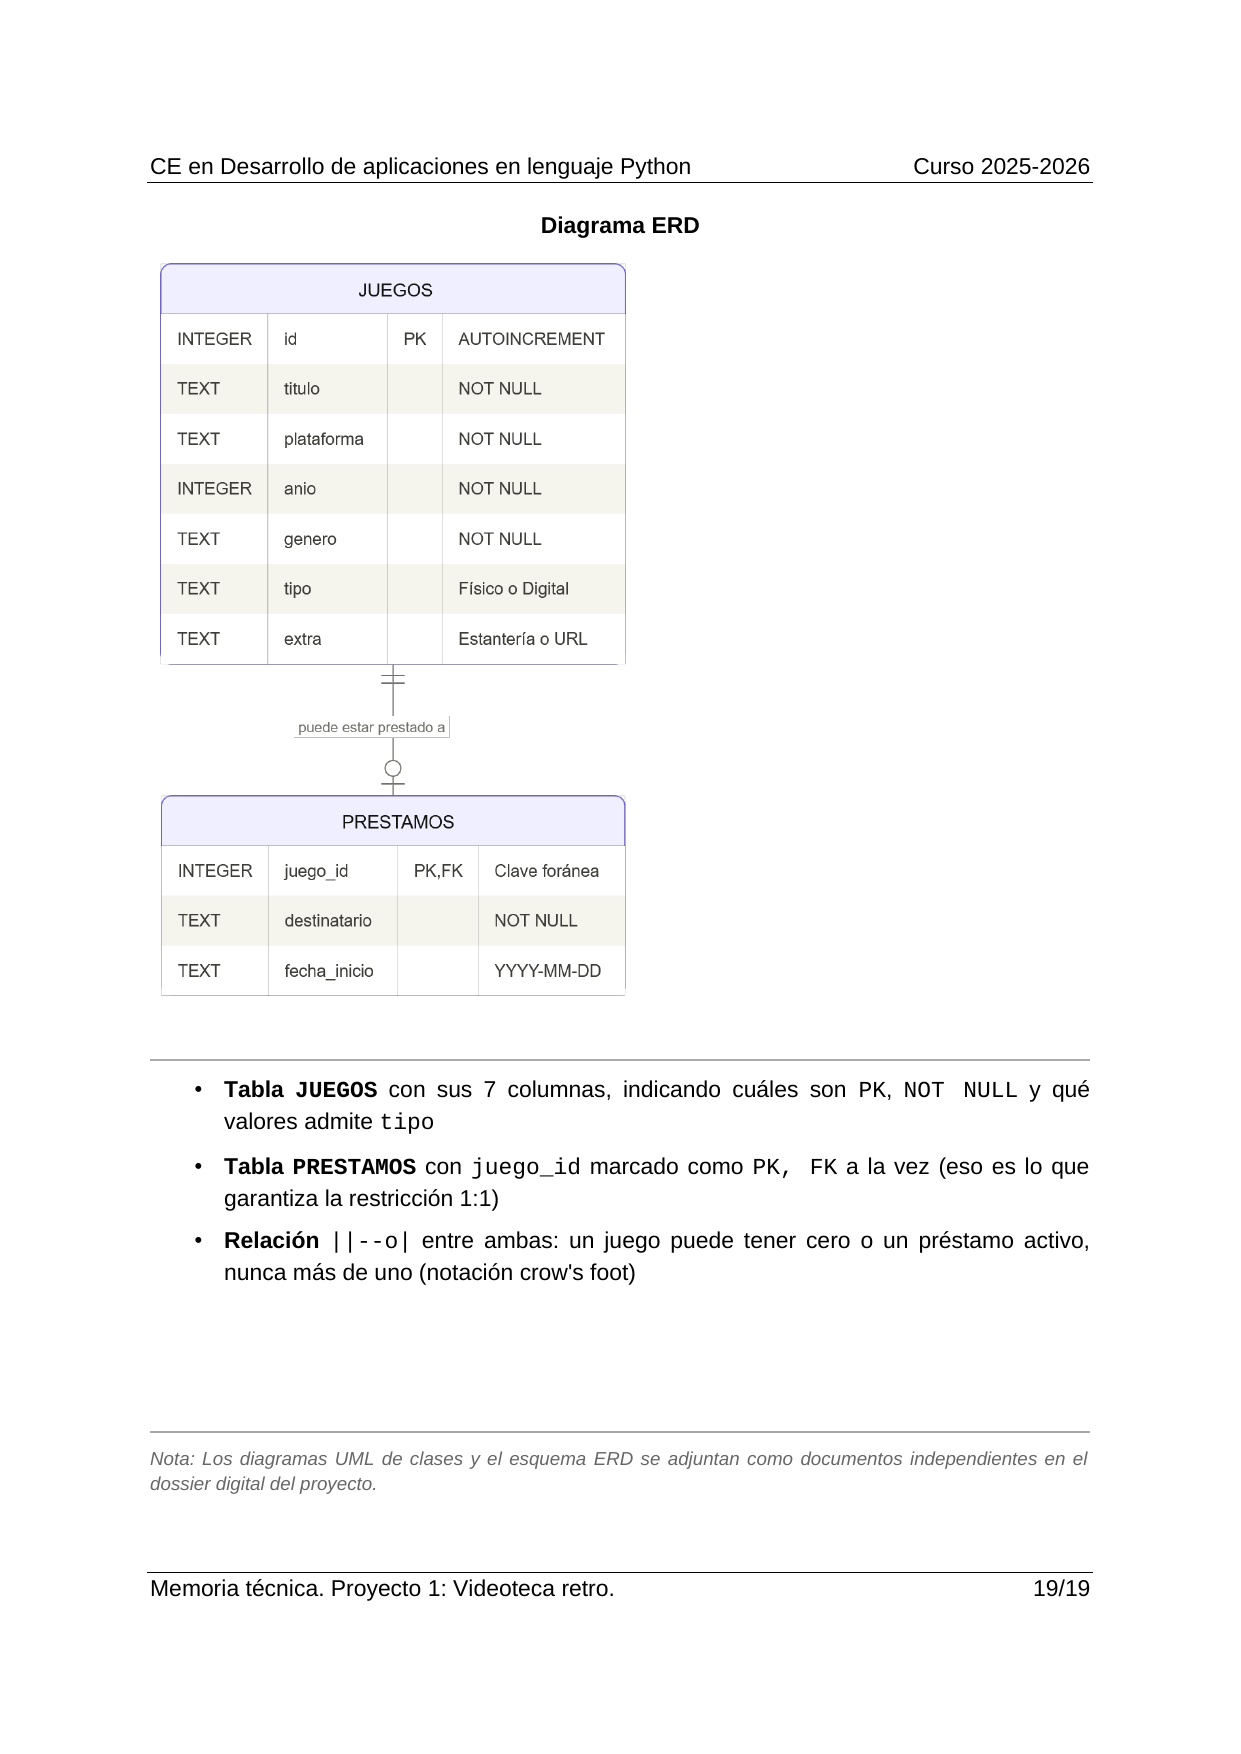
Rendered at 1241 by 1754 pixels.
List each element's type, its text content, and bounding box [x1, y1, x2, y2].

picture [150, 253, 1091, 1011]
list Tabla JUEGOS con sus 7 columnas, indicando cuáles son PK, NOT NULL y qué valores admite tipo [194, 1076, 1090, 1137]
list Tabla PRESTAMOS con juego_id marcado como PK, FK a la vez (eso es lo que garantiza la restricción 1:1) [194, 1153, 1090, 1211]
text Nota: Los diagramas UML de clases y el esquema ERD se adjuntan como documentos independientes en el dossier digital del proyecto. [150, 1448, 1090, 1494]
list Relación ||--o| entre ambas: un juego puede tener cero o un préstamo activo, nunca más de uno (notación crow's foot) [194, 1227, 1090, 1285]
text Diagrama ERD [150, 212, 1090, 238]
